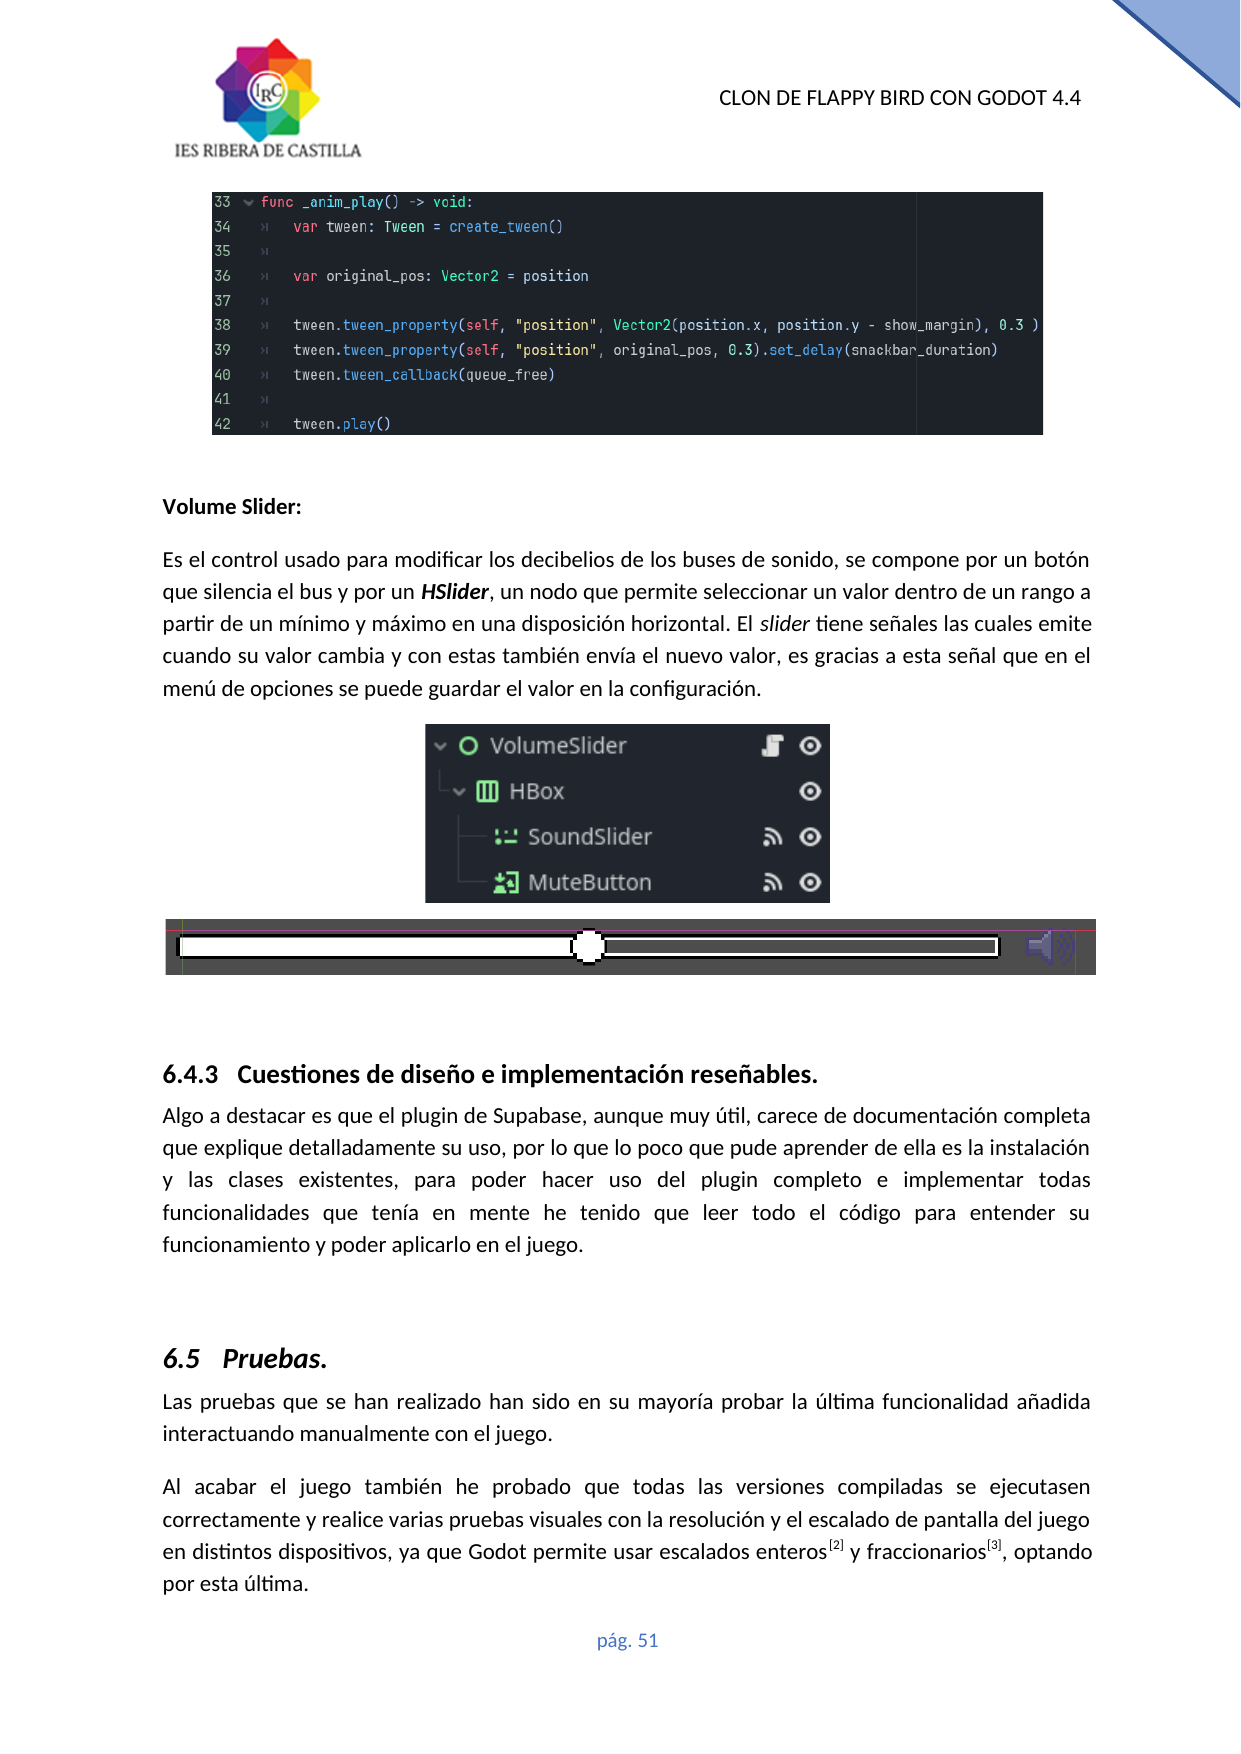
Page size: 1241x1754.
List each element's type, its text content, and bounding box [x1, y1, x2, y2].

picture [212, 192, 1044, 435]
text Volume Slider: [162, 492, 1093, 520]
subtitle Pruebas. [162, 1340, 1093, 1376]
text Es el control usado para modificar los decibelios de los buses de sonido, se compone por un botón que silencia el bus y por un HSlider, un nodo que permite seleccionar un valor dentro de un rango a partir de un mínimo y máximo en una disposición horizontal. El slider tiene señales las cuales emite cuando su valor cambia y con estas también envía el nuevo valor, es gracias a esta señal que en el menú de opciones se puede guardar el valor en la configuración. [162, 545, 1093, 702]
text Las pruebas que se han realizado han sido en su mayoría probar la última funcionalidad añadida interactuando manualmente con el juego. [162, 1387, 1093, 1447]
picture [173, 29, 366, 164]
picture [165, 919, 1096, 975]
text Algo a destacar es que el plugin de Supabase, aunque muy útil, carece de documentación completa que explique detalladamente su uso, por lo que lo poco que pude aprender de ella es la instalación y las clases existentes, para poder hacer uso del plugin completo e implementar todas funcionalidades que tenía en mente he tenido que leer todo el código para entender su funcionamiento y poder aplicarlo en el juego. [162, 1101, 1093, 1258]
subtitle Cuestiones de diseño e implementación reseñables. [162, 1057, 1093, 1090]
text Al acabar el juego también he probado que todas las versiones compiladas se ejecutasen correctamente y realice varias pruebas visuales con la resolución y el escalado de pantalla del juego en distintos dispositivos, ya que Godot permite usar escalados enteros[2] y fraccionarios[3], optando por esta última. [162, 1472, 1093, 1597]
picture [425, 724, 830, 903]
